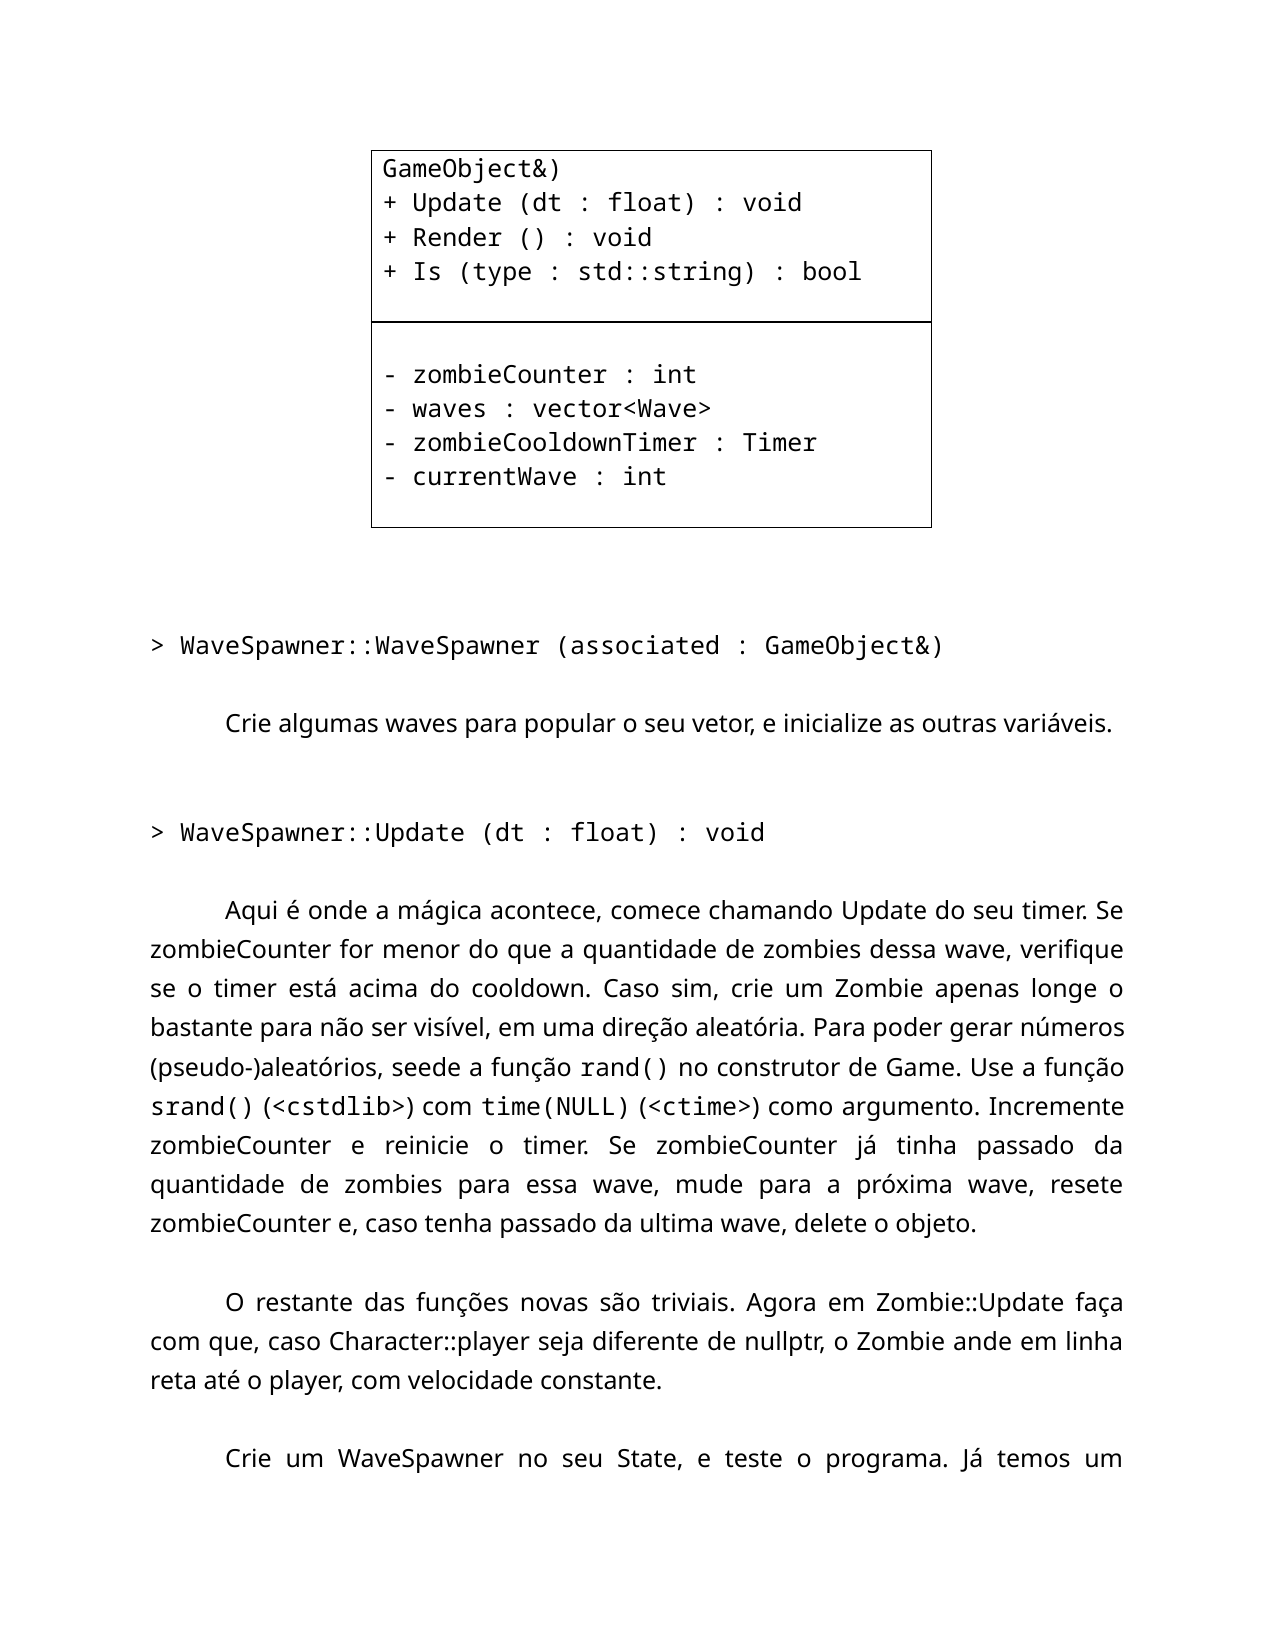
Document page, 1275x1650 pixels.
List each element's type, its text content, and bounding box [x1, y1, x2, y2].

text Crie um WaveSpawner no seu State, e teste o programa. Já temos um [150, 1441, 1125, 1475]
text O restante das funções novas são triviais. Agora em Zombie::Update faça com que, caso Character::player seja diferente de nullptr, o Zombie ande em linha reta até o player, com velocidade constante. [150, 1284, 1125, 1397]
text Aqui é onde a mágica acontece, comece chamando Update do seu timer. Se zombieCounter for menor do que a quantidade de zombies dessa wave, verifique se o timer está acima do cooldown. Caso sim, crie um Zombie apenas longe o bastante para não ser visível, em uma direção aleatória. Para poder gerar números (pseudo-)aleatórios, seede a função rand() no construtor de Game. Use a função srand() (<cstdlib>) com time(NULL) (<ctime>) como argumento. Incremente zombieCounter e reinicie o timer. Se zombieCounter já tinha passado da quantidade de zombies para essa wave, mude para a próxima wave, resete zombieCounter e, caso tenha passado da ultima wave, delete o objeto. [150, 893, 1125, 1240]
text Crie algumas waves para popular o seu vetor, e inicialize as outras variáveis. [150, 706, 1125, 740]
text > WaveSpawner::Update (dt : float) : void [150, 814, 1125, 848]
text > WaveSpawner::WaveSpawner (associated : GameObject&) [150, 627, 1125, 661]
table_cell - zombieCounter : int - waves : vector<Wave> - zombieCooldownTimer : Timer - currentWave : int [372, 323, 931, 527]
table_cell GameObject&) + Update (dt : float) : void + Render () : void + Is (type : std::string) : bool [372, 151, 931, 321]
